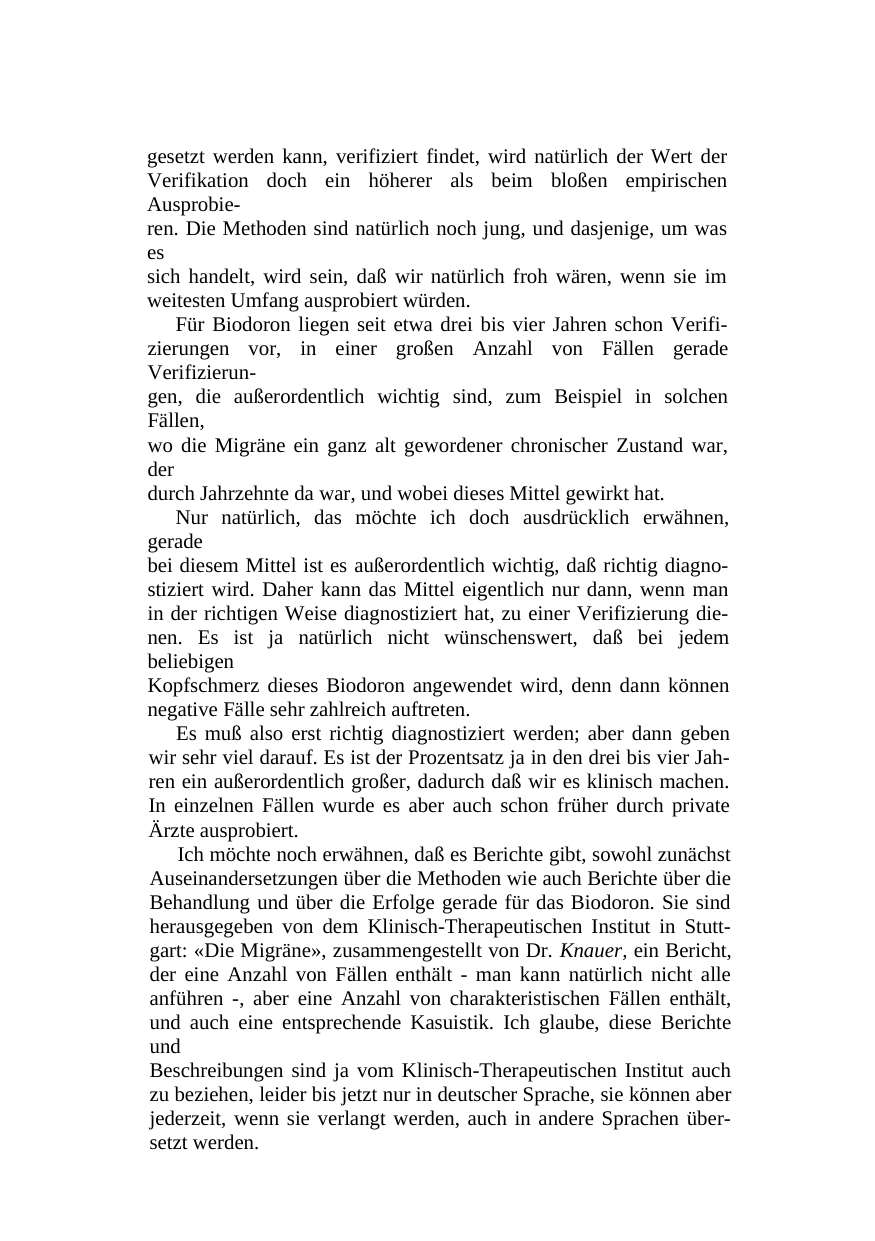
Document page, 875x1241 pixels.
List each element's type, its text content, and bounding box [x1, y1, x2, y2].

text gesetzt werden kann, verifiziert findet, wird natürlich der Wert der Verifikation doch ein höherer als beim bloßen empirischen Ausprobie- ren. Die Methoden sind natürlich noch jung, und dasjenige, um was es sich handelt, wird sein, daß wir natürlich froh wären, wenn sie im weitesten Umfang ausprobiert würden. [147, 144, 728, 312]
text Für Biodoron liegen seit etwa drei bis vier Jahren schon Verifi- zierungen vor, in einer großen Anzahl von Fällen gerade Verifizierun- gen, die außerordentlich wichtig sind, zum Beispiel in solchen Fällen, wo die Migräne ein ganz alt gewordener chronischer Zustand war, der durch Jahrzehnte da war, und wobei dieses Mittel gewirkt hat. [147, 312, 729, 505]
text Nur natürlich, das möchte ich doch ausdrücklich erwähnen, gerade bei diesem Mittel ist es außerordentlich wichtig, daß richtig diagno- stiziert wird. Daher kann das Mittel eigentlich nur dann, wenn man in der richtigen Weise diagnostiziert hat, zu einer Verifizierung die- nen. Es ist ja natürlich nicht wünschenswert, daß bei jedem beliebigen Kopfschmerz dieses Biodoron angewendet wird, denn dann können negative Fälle sehr zahlreich auftreten. [147, 505, 730, 721]
text Es muß also erst richtig diagnostiziert werden; aber dann geben wir sehr viel darauf. Es ist der Prozentsatz ja in den drei bis vier Jah- ren ein außerordentlich großer, dadurch daß wir es klinisch machen. In einzelnen Fällen wurde es aber auch schon früher durch private Ärzte ausprobiert. [148, 721, 730, 842]
text Ich möchte noch erwähnen, daß es Berichte gibt, sowohl zunächst Auseinandersetzungen über die Methoden wie auch Berichte über die Behandlung und über die Erfolge gerade für das Biodoron. Sie sind herausgegeben von dem Klinisch-Therapeutischen Institut in Stutt- gart: «Die Migräne», zusammengestellt von Dr. Knauer, ein Bericht, der eine Anzahl von Fällen enthält - man kann natürlich nicht alle anführen -, aber eine Anzahl von charakteristischen Fällen enthält, und auch eine entsprechende Kasuistik. Ich glaube, diese Berichte und Beschreibungen sind ja vom Klinisch-Therapeutischen Institut auch zu beziehen, leider bis jetzt nur in deutscher Sprache, sie können aber jederzeit, wenn sie verlangt werden, auch in andere Sprachen über- setzt werden. [149, 842, 732, 1154]
